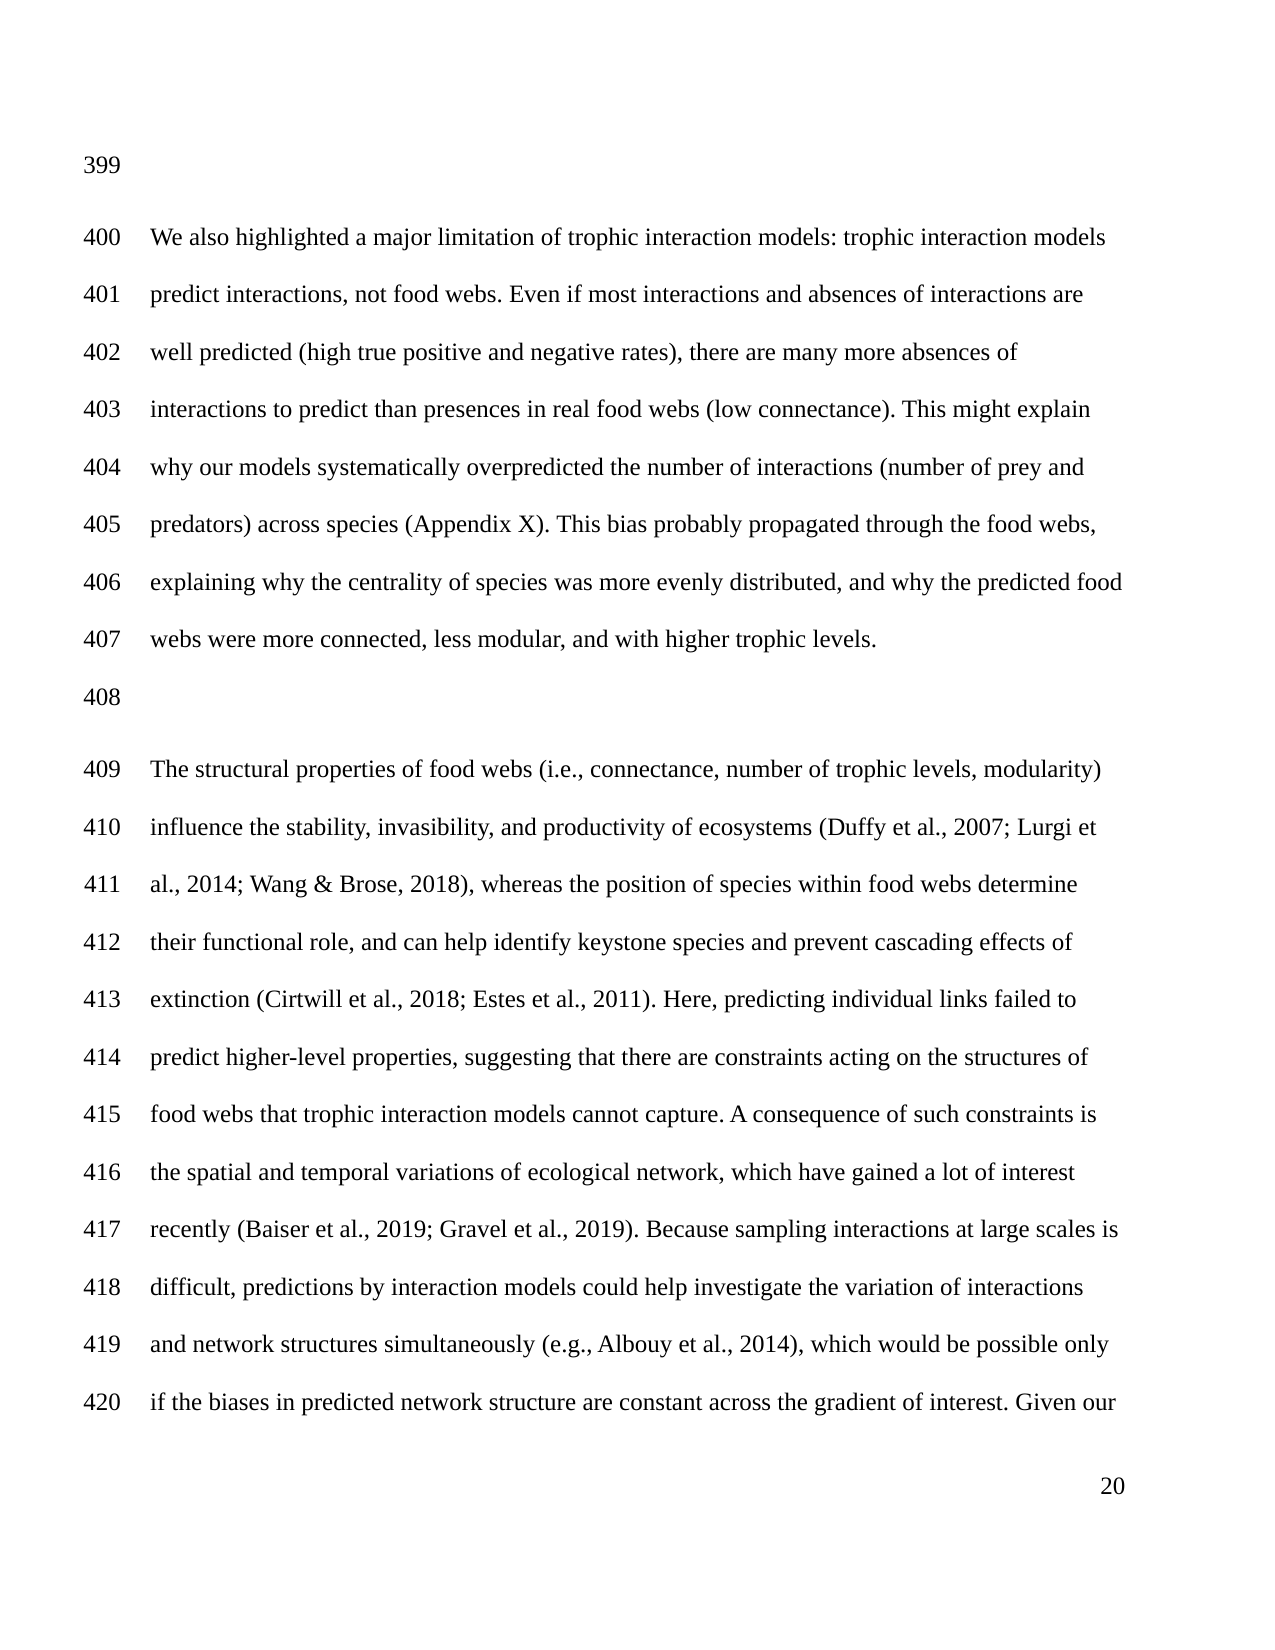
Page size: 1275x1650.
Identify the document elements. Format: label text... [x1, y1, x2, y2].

text We also highlighted a major limitation of trophic interaction models: trophic interaction models predict interactions, not food webs. Even if most interactions and absences of interactions are well predicted (high true positive and negative rates), there are many more absences of interactions to predict than presences in real food webs (low connectance). This might explain why our models systematically overpredicted the number of interactions (number of prey and predators) across species (Appendix X). This bias probably propagated through the food webs, explaining why the centrality of species was more evenly distributed, and why the predicted food webs were more connected, less modular, and with higher trophic levels. [150, 222, 1125, 653]
text The structural properties of food webs (i.e., connectance, number of trophic levels, modularity) influence the stability, invasibility, and productivity of ecosystems (Duffy et al., 2007; Lurgi et al., 2014; Wang & Brose, 2018), whereas the position of species within food webs determine their functional role, and can help identify keystone species and prevent cascading effects of extinction (Cirtwill et al., 2018; Estes et al., 2011). Here, predicting individual links failed to predict higher-level properties, suggesting that there are constraints acting on the structures of food webs that trophic interaction models cannot capture. A consequence of such constraints is the spatial and temporal variations of ecological network, which have gained a lot of interest recently (Baiser et al., 2019; Gravel et al., 2019). Because sampling interactions at large scales is difficult, predictions by interaction models could help investigate the variation of interactions and network structures simultaneously (e.g., Albouy et al., 2014), which would be possible only if the biases in predicted network structure are constant across the gradient of interest. Given our [150, 754, 1125, 1415]
